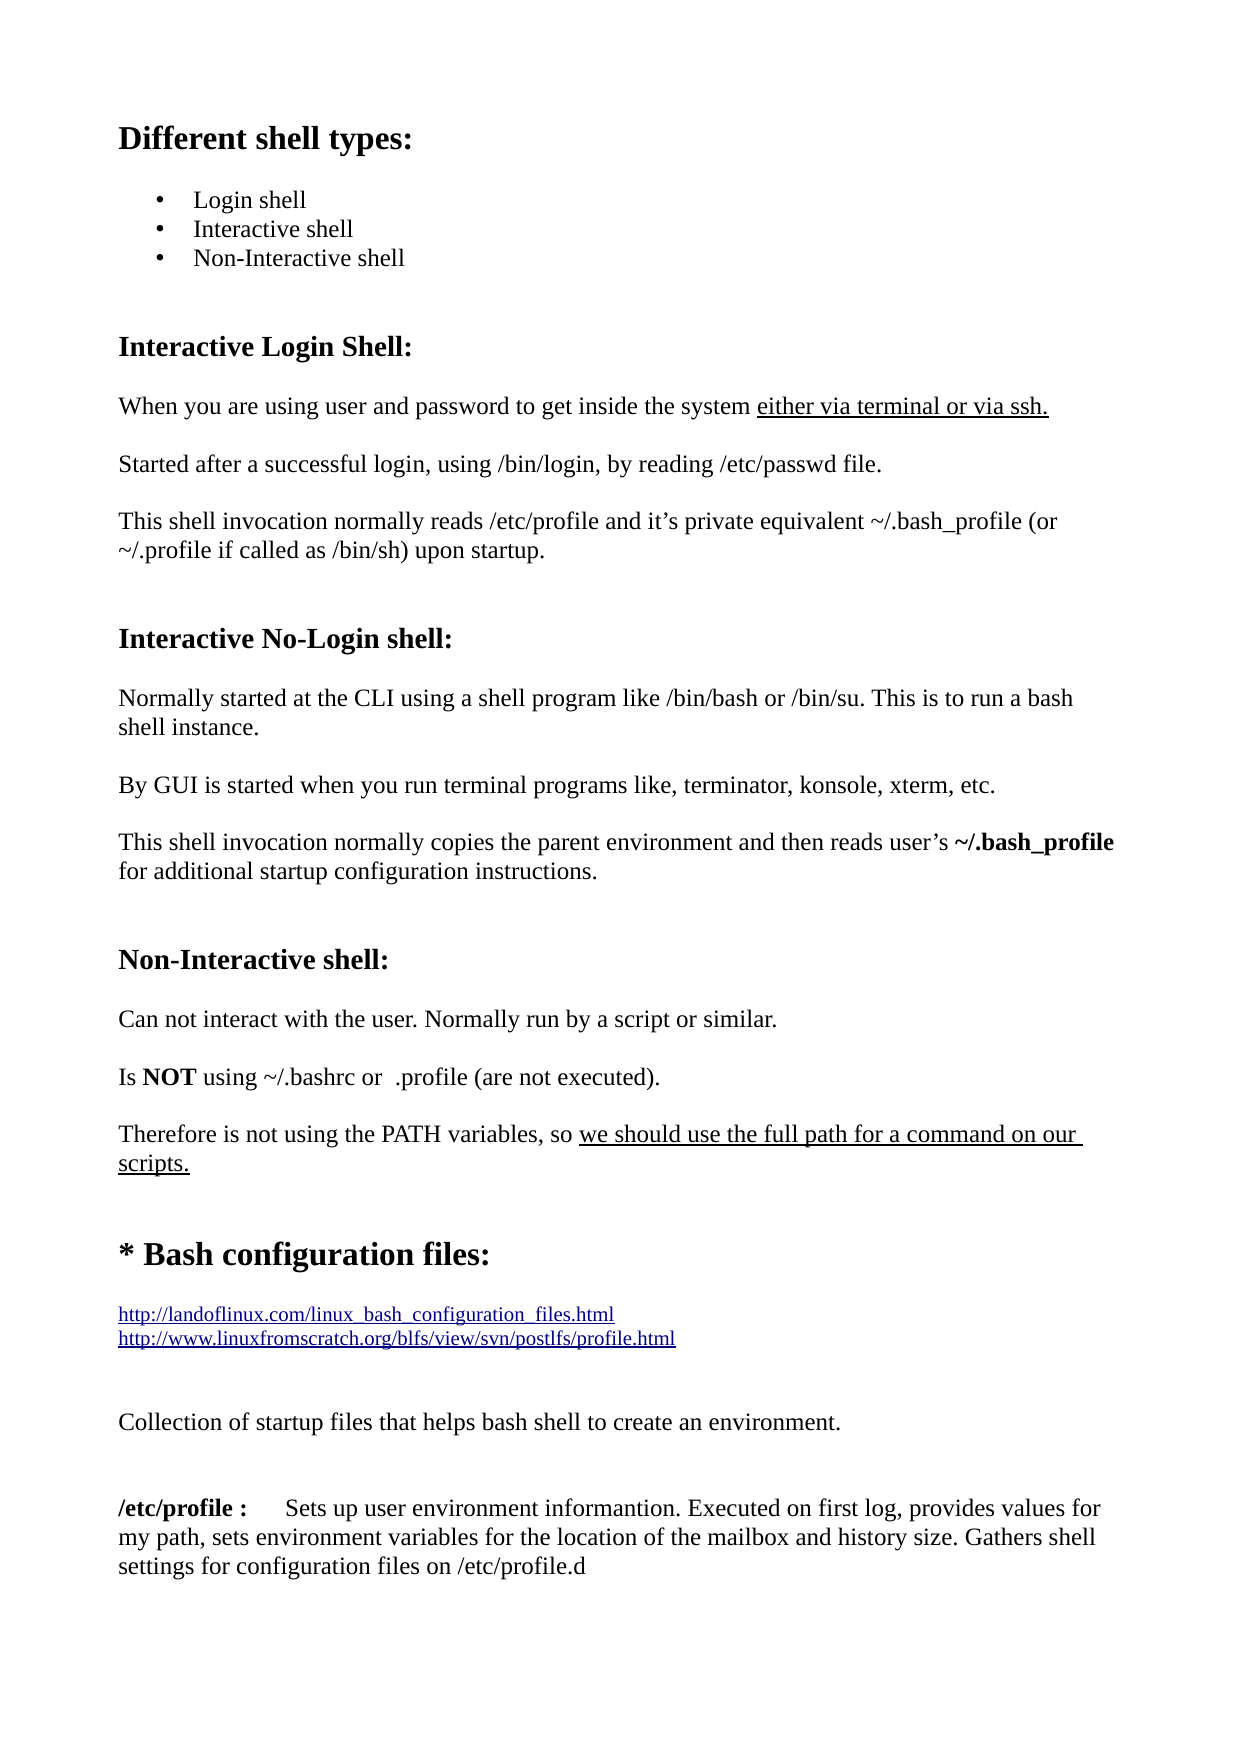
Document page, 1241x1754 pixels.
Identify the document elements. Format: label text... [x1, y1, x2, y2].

text By GUI is started when you run terminal programs like, terminator, konsole, xterm, etc. [118, 770, 1122, 798]
text When you are using user and password to get inside the system either via terminal or via ssh. [118, 391, 1122, 420]
text http://www.linuxfromscratch.org/blfs/view/svn/postlfs/profile.html [118, 1326, 1122, 1350]
text Is NOT using ~/.bashrc or .profile (are not executed). [118, 1062, 1122, 1091]
text http://landoflinux.com/linux_bash_configuration_files.html [118, 1302, 1122, 1326]
text Therefore is not using the PATH variables, so we should use the full path for a command on our scripts. [118, 1119, 1122, 1177]
text Non-Interactive shell: [118, 942, 1122, 976]
text Normally started at the CLI using a shell program like /bin/bash or /bin/su. This is to run a bash shell instance. [118, 683, 1122, 741]
text /etc/profile : Sets up user environment informantion. Executed on first log, provides values for my path, sets environment variables for the location of the mailbox and history size. Gathers shell settings for configuration files on /etc/profile.d [118, 1493, 1122, 1580]
text * Bash configuration files: [118, 1234, 1122, 1273]
text This shell invocation normally reads /etc/profile and it’s private equivalent ~/.bash_profile (or ~/.profile if called as /bin/sh) upon startup. [118, 506, 1122, 564]
text Interactive No-Login shell: [118, 621, 1122, 655]
text Different shell types: [118, 118, 1122, 156]
text Collection of startup files that helps bash shell to create an environment. [118, 1407, 1122, 1436]
text Interactive Login Shell: [118, 329, 1122, 362]
text Can not interact with the user. Normally run by a script or similar. [118, 1004, 1122, 1033]
list Login shell [156, 185, 1122, 214]
list Interactive shell [156, 214, 1122, 243]
text Started after a successful login, using /bin/login, by reading /etc/passwd file. [118, 449, 1122, 477]
text This shell invocation normally copies the parent environment and then reads user’s ~/.bash_profile for additional startup configuration instructions. [118, 827, 1122, 885]
list Non-Interactive shell [156, 243, 1122, 271]
